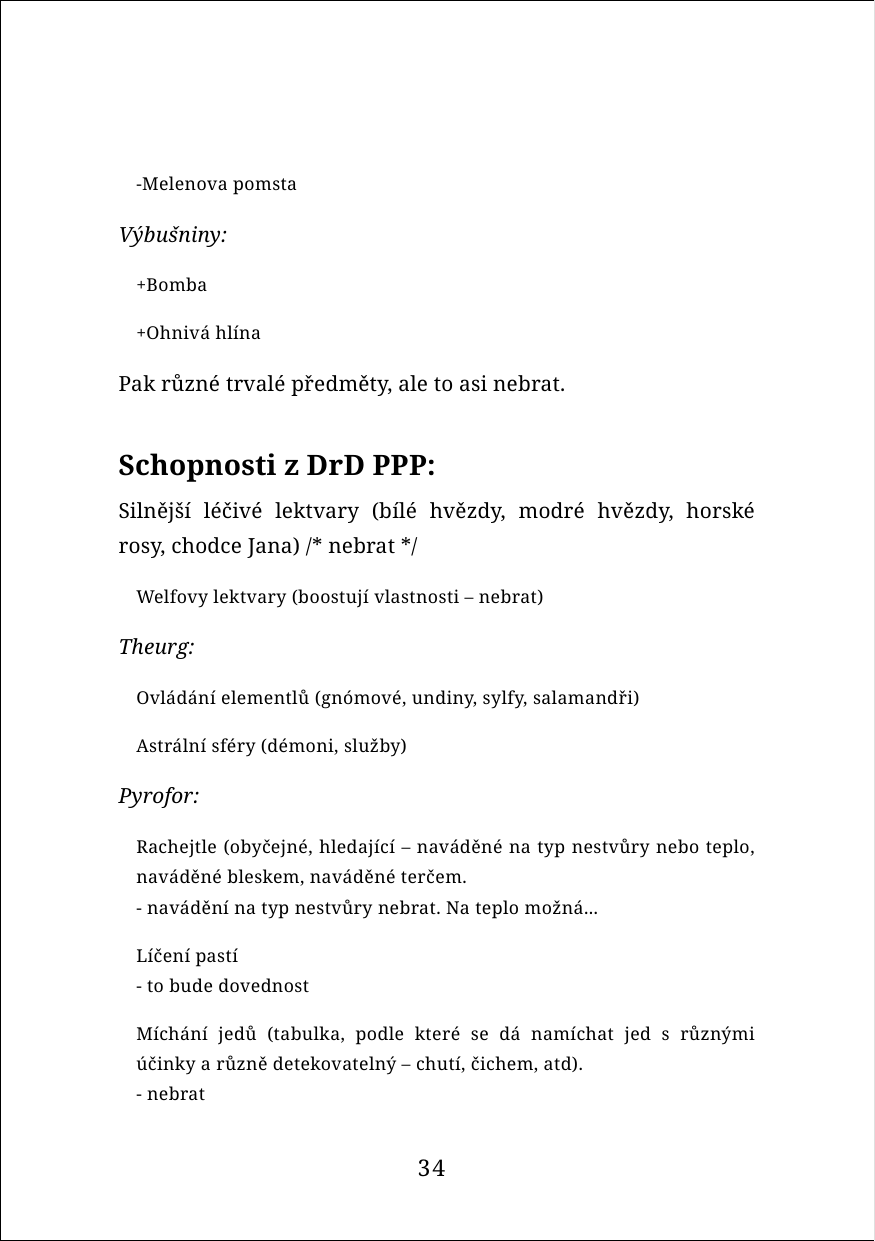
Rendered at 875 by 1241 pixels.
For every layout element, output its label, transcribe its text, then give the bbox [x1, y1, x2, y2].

text Pak různé trvalé předměty, ale to asi nebrat. [118, 369, 756, 397]
subtitle Schopnosti z DrD PPP: [118, 446, 756, 484]
text -Melenova pomsta [136, 172, 756, 196]
text Pyrofor: [118, 781, 756, 810]
text +Bomba [136, 273, 756, 297]
text Theurg: [118, 632, 756, 661]
text +Ohnivá hlína [136, 321, 756, 345]
text Výbušniny: [118, 220, 756, 248]
text Rachejtle (obyčejné, hledající – naváděné na typ nestvůry nebo teplo, naváděné bleskem, naváděné terčem. - navádění na typ nestvůry nebrat. Na teplo možná... [136, 835, 756, 919]
text Welfovy lektvary (boostují vlastnosti – nebrat) [136, 584, 756, 609]
text Silnější léčivé lektvary (bílé hvězdy, modré hvězdy, horské rosy, chodce Jana) /* nebrat */ [118, 496, 756, 560]
text Astrální sféry (démoni, služby) [136, 733, 756, 758]
text Ovládání elementlů (gnómové, undiny, sylfy, salamandři) [136, 686, 756, 710]
text Míchání jedů (tabulka, podle které se dá namíchat jed s různými účinky a různě detekovatelný – chutí, čichem, atd). - nebrat [136, 1021, 756, 1106]
text Líčení pastí - to bude dovednost [136, 943, 756, 997]
